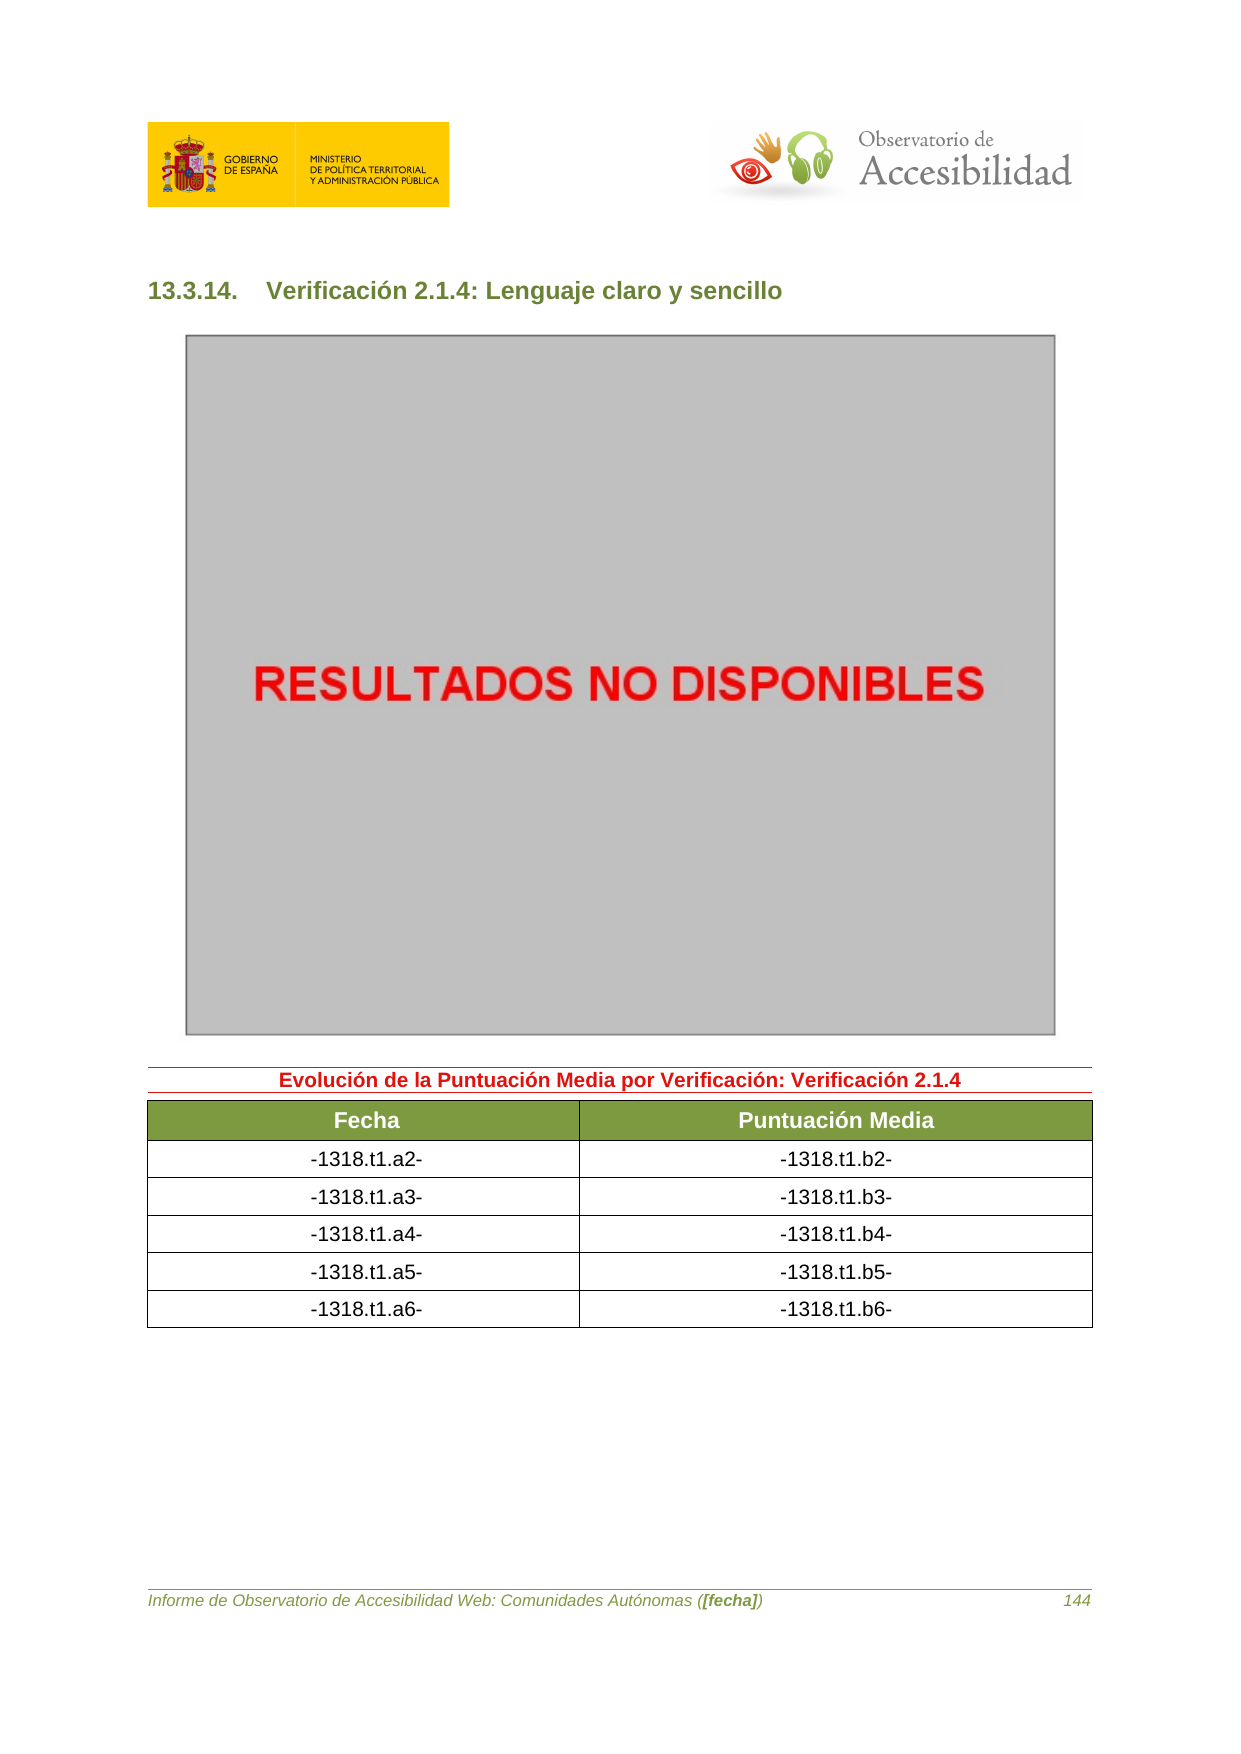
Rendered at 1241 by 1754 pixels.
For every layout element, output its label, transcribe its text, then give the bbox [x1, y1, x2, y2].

table_cell -1318.t1.b5- [580, 1253, 1092, 1290]
table_cell -1318.t1.b2- [580, 1141, 1092, 1177]
table_cell -1318.t1.a6- [148, 1291, 579, 1327]
table_cell -1318.t1.b3- [580, 1178, 1092, 1215]
table_cell -1318.t1.a4- [148, 1216, 579, 1252]
table_header Puntuación Media [580, 1101, 1092, 1140]
text Evolución de la Puntuación Media por Verificación: Verificación 2.1.4 [148, 1068, 1092, 1092]
table_header Fecha [148, 1101, 579, 1140]
table_cell -1318.t1.a3- [148, 1178, 579, 1215]
table_cell -1318.t1.b6- [580, 1291, 1092, 1327]
table_cell -1318.t1.a5- [148, 1253, 579, 1290]
table_cell -1318.t1.b4- [580, 1216, 1092, 1252]
table_cell -1318.t1.a2- [148, 1141, 579, 1177]
list Verificación 2.1.4: Lenguaje claro y sencillo [148, 276, 1092, 304]
